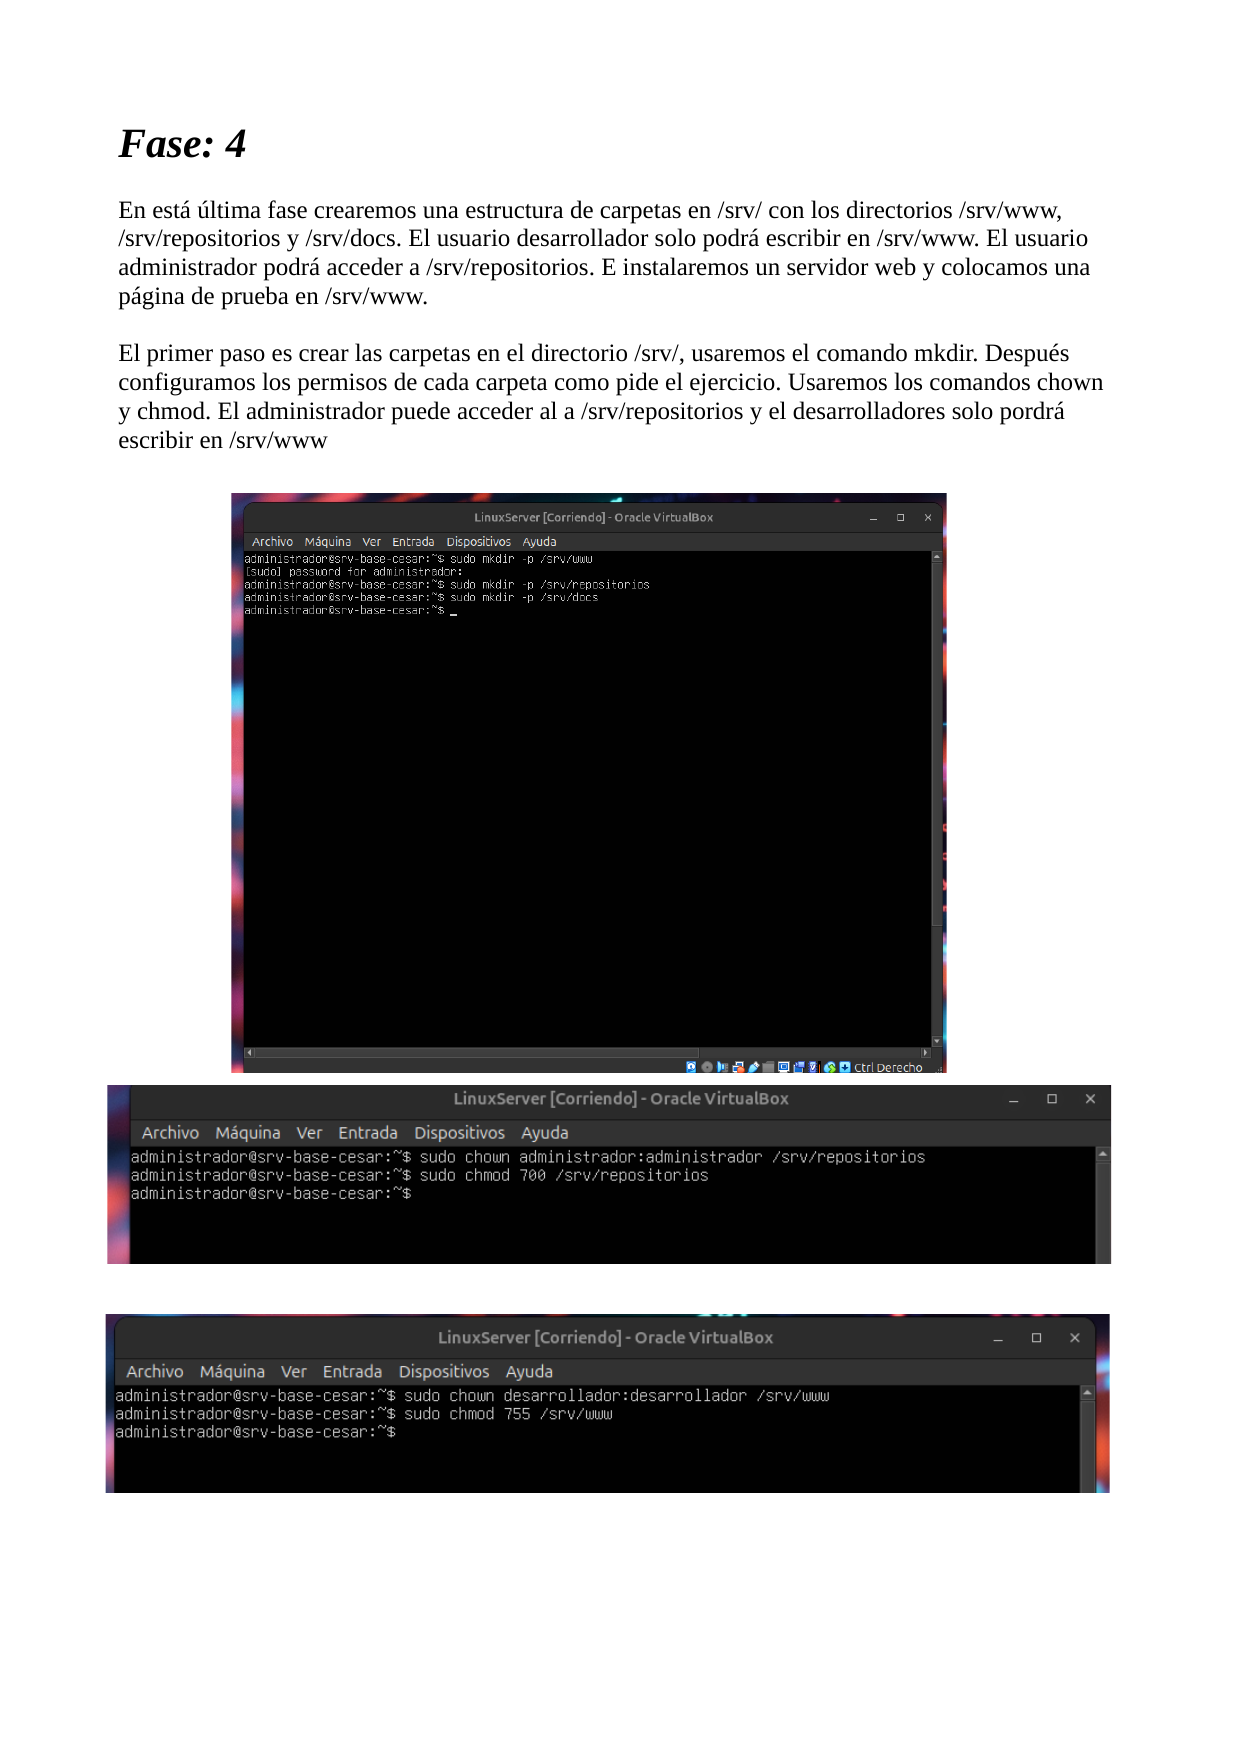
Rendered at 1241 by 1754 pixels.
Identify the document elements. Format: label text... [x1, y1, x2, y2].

text Fase: 4 [118, 118, 1122, 166]
text El primer paso es crear las carpetas en el directorio /srv/, usaremos el comando mkdir. Después configuramos los permisos de cada carpeta como pide el ejercicio. Usaremos los comandos chown y chmod. El administrador puede acceder al a /srv/repositorios y el desarrolladores solo pordrá escribir en /srv/www [118, 338, 1122, 453]
picture [105, 1314, 1110, 1493]
text En está última fase crearemos una estructura de carpetas en /srv/ con los directorios /srv/www, /srv/repositorios y /srv/docs. El usuario desarrollador solo podrá escribir en /srv/www. El usuario administrador podrá acceder a /srv/repositorios. E instalaremos un servidor web y colocamos una página de prueba en /srv/www. [118, 195, 1122, 310]
picture [107, 1085, 1112, 1264]
picture [231, 493, 947, 1073]
